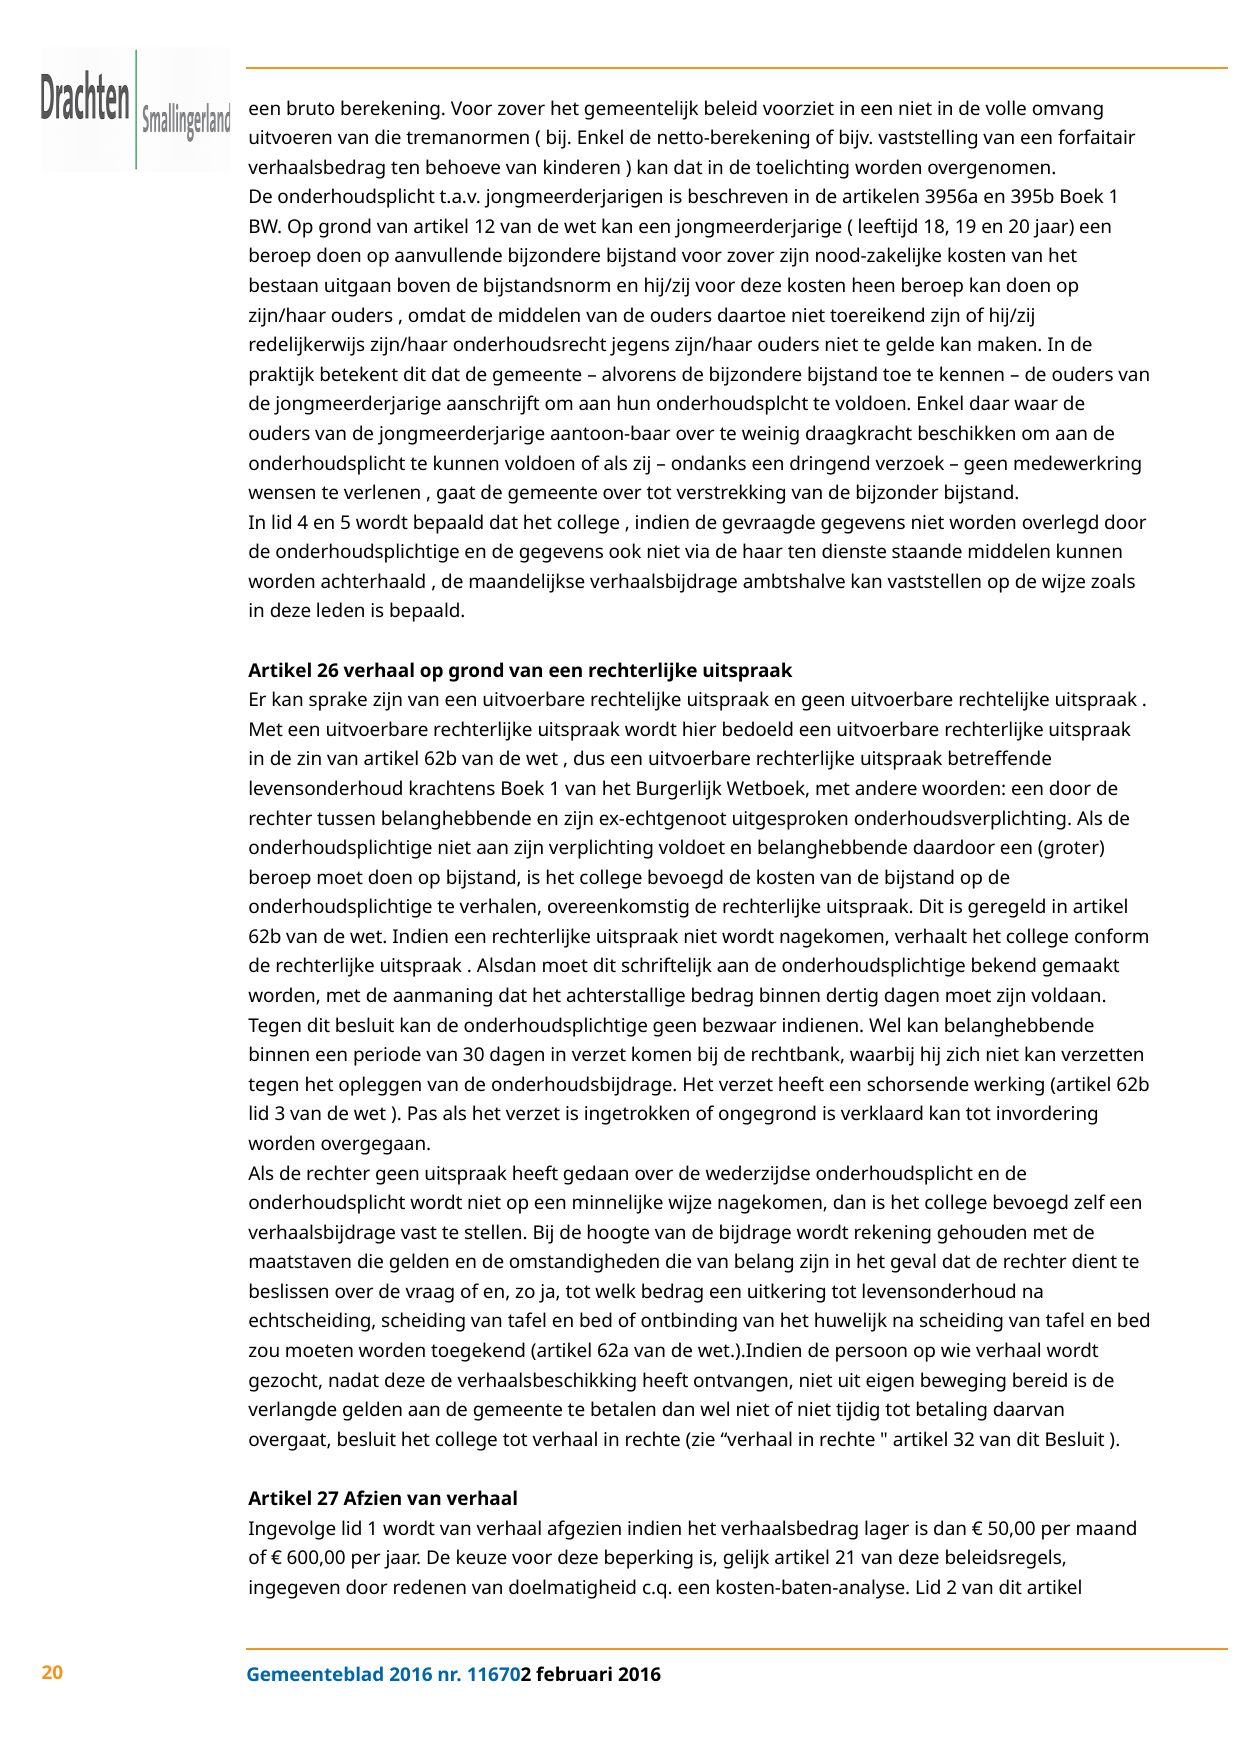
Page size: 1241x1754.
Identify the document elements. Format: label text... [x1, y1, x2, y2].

text Als de rechter geen uitspraak heeft gedaan over de wederzijdse onderhoudsplicht en de onderhoudsplicht wordt niet op een minnelijke wijze nagekomen, dan is het college bevoegd zelf een verhaalsbijdrage vast te stellen. Bij de hoogte van de bijdrage wordt rekening gehouden met de maatstaven die gelden en de omstandigheden die van belang zijn in het geval dat de rechter dient te beslissen over de vraag of en, zo ja, tot welk bedrag een uitkering tot levensonderhoud na echtscheiding, scheiding van tafel en bed of ontbinding van het huwelijk na scheiding van tafel en bed zou moeten worden toegekend (artikel 62a van de wet.).Indien de persoon op wie verhaal wordt gezocht, nadat deze de verhaalsbeschikking heeft ontvangen, niet uit eigen beweging bereid is de verlangde gelden aan de gemeente te betalen dan wel niet of niet tijdig tot betaling daarvan overgaat, besluit het college tot verhaal in rechte (zie “verhaal in rechte " artikel 32 van dit Besluit ). [248, 1160, 1152, 1452]
text een bruto berekening. Voor zover het gemeentelijk beleid voorziet in een niet in de volle omvang uitvoeren van die tremanormen ( bij. Enkel de netto-berekening of bijv. vaststelling van een forfaitair verhaalsbedrag ten behoeve van kinderen ) kan dat in de toelichting worden overgenomen. [248, 95, 1152, 180]
text Er kan sprake zijn van een uitvoerbare rechtelijke uitspraak en geen uitvoerbare rechtelijke uitspraak . Met een uitvoerbare rechterlijke uitspraak wordt hier bedoeld een uitvoerbare rechterlijke uitspraak in de zin van artikel 62b van de wet , dus een uitvoerbare rechterlijke uitspraak betreffende levensonderhoud krachtens Boek 1 van het Burgerlijk Wetboek, met andere woorden: een door de rechter tussen belanghebbende en zijn ex-echtgenoot uitgesproken onderhoudsverplichting. Als de onderhoudsplichtige niet aan zijn verplichting voldoet en belanghebbende daardoor een (groter) beroep moet doen op bijstand, is het college bevoegd de kosten van de bijstand op de onderhoudsplichtige te verhalen, overeenkomstig de rechterlijke uitspraak. Dit is geregeld in artikel 62b van de wet. Indien een rechterlijke uitspraak niet wordt nagekomen, verhaalt het college conform de rechterlijke uitspraak . Alsdan moet dit schriftelijk aan de onderhoudsplichtige bekend gemaakt worden, met de aanmaning dat het achterstallige bedrag binnen dertig dagen moet zijn voldaan. Tegen dit besluit kan de onderhoudsplichtige geen bezwaar indienen. Wel kan belanghebbende binnen een periode van 30 dagen in verzet komen bij de rechtbank, waarbij hij zich niet kan verzetten tegen het opleggen van de onderhoudsbijdrage. Het verzet heeft een schorsende werking (artikel 62b lid 3 van de wet ). Pas als het verzet is ingetrokken of ongegrond is verklaard kan tot invordering worden overgegaan. [248, 686, 1152, 1156]
text In lid 4 en 5 wordt bepaald dat het college , indien de gevraagde gegevens niet worden overlegd door de onderhoudsplichtige en de gegevens ook niet via de haar ten dienste staande middelen kunnen worden achterhaald , de maandelijkse verhaalsbijdrage ambtshalve kan vaststellen op de wijze zoals in deze leden is bepaald. [248, 509, 1152, 623]
text Ingevolge lid 1 wordt van verhaal afgezien indien het verhaalsbedrag lager is dan € 50,00 per maand of € 600,00 per jaar. De keuze voor deze beperking is, gelijk artikel 21 van deze beleidsregels, ingegeven door redenen van doelmatigheid c.q. een kosten-baten-analyse. Lid 2 van dit artikel [248, 1515, 1152, 1600]
picture [41, 47, 231, 172]
text De onderhoudsplicht t.a.v. jongmeerderjarigen is beschreven in de artikelen 3956a en 395b Boek 1 BW. Op grond van artikel 12 van de wet kan een jongmeerderjarige ( leeftijd 18, 19 en 20 jaar) een beroep doen op aanvullende bijzondere bijstand voor zover zijn nood-zakelijke kosten van het bestaan uitgaan boven de bijstandsnorm en hij/zij voor deze kosten heen beroep kan doen op zijn/haar ouders , omdat de middelen van de ouders daartoe niet toereikend zijn of hij/zij redelijkerwijs zijn/haar onderhoudsrecht jegens zijn/haar ouders niet te gelde kan maken. In de praktijk betekent dit dat de gemeente – alvorens de bijzondere bijstand toe te kennen – de ouders van de jongmeerderjarige aanschrijft om aan hun onderhoudsplcht te voldoen. Enkel daar waar de ouders van de jongmeerderjarige aantoon-baar over te weinig draagkracht beschikken om aan de onderhoudsplicht te kunnen voldoen of als zij – ondanks een dringend verzoek – geen medewerkring wensen te verlenen , gaat de gemeente over tot verstrekking van de bijzonder bijstand. [248, 183, 1152, 505]
text Artikel 27 Afzien van verhaal [248, 1485, 1152, 1511]
text Artikel 26 verhaal op grond van een rechterlijke uitspraak [248, 657, 1152, 683]
